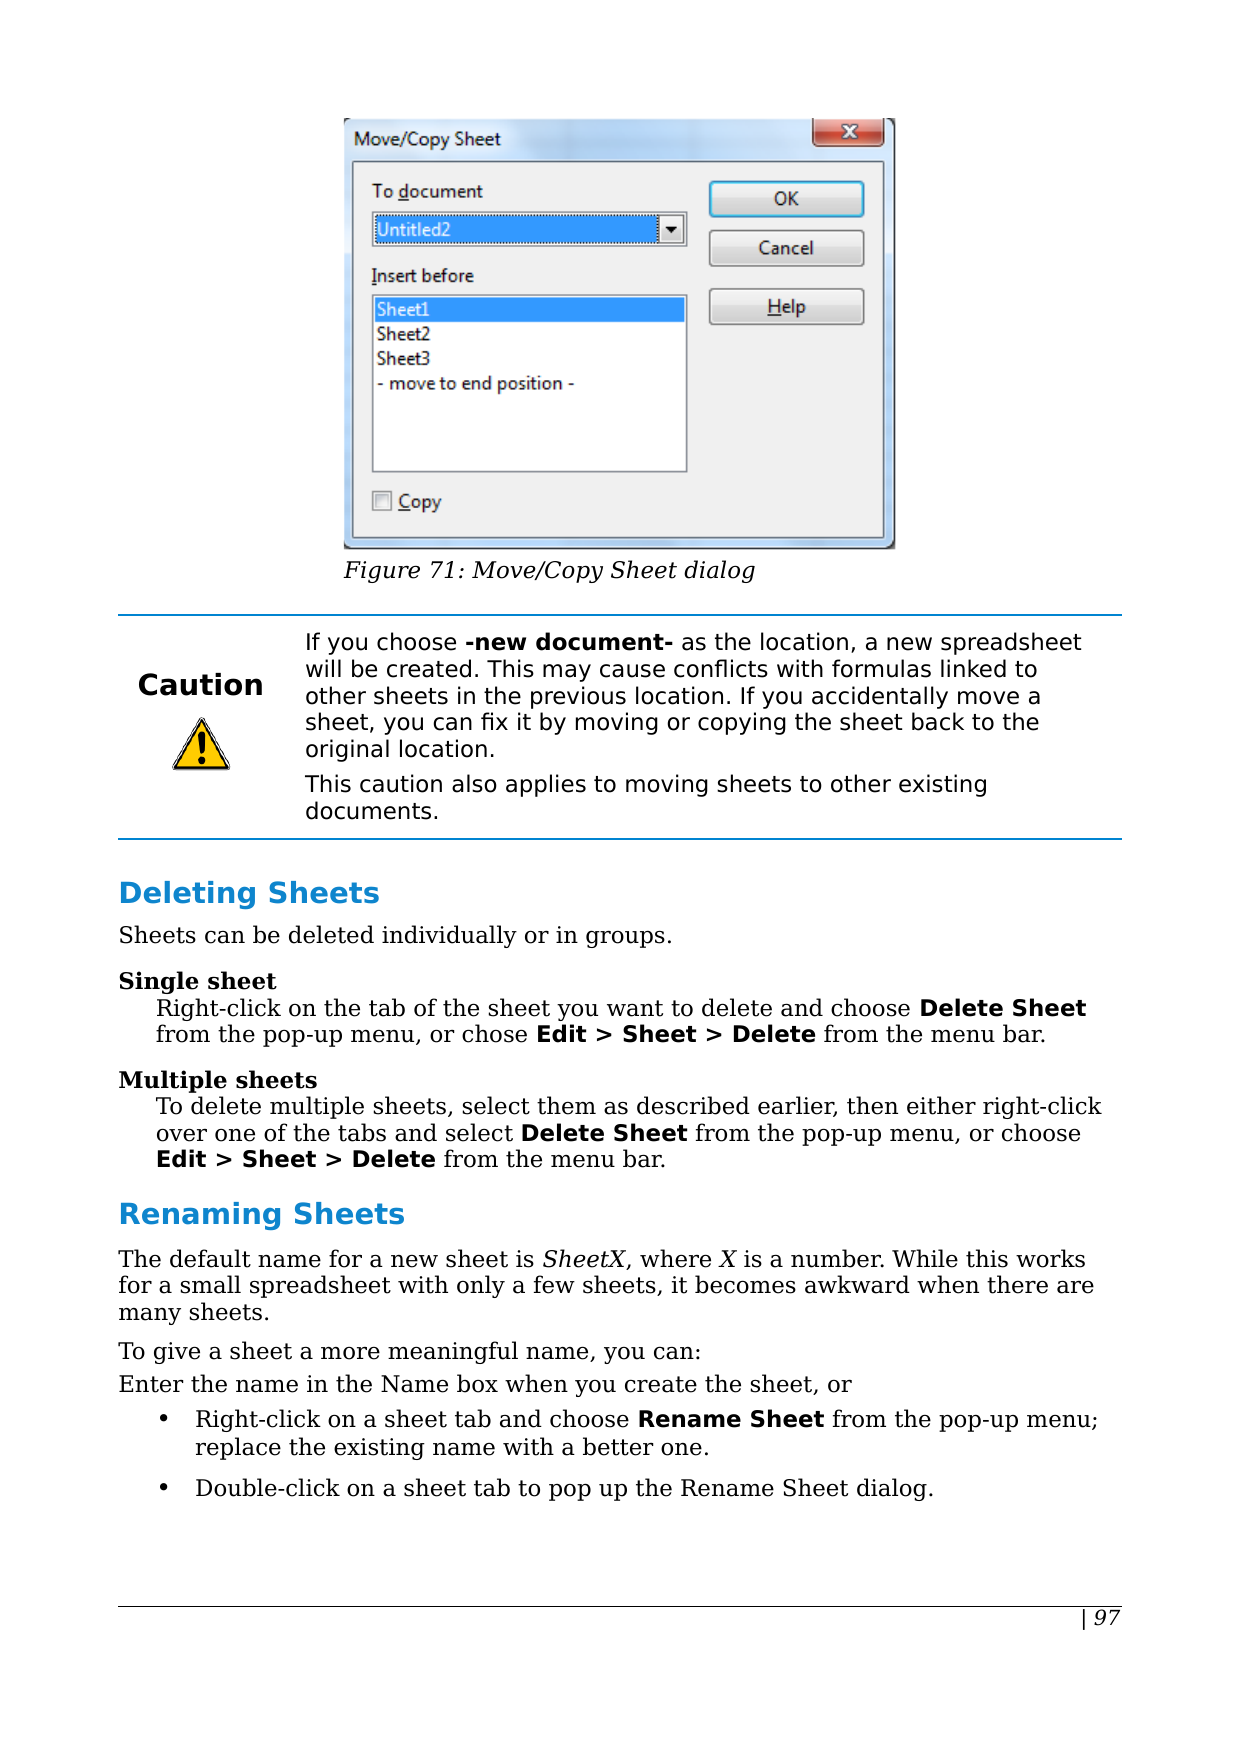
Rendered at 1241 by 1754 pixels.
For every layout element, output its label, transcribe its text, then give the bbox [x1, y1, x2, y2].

list Enter the name in the Name box when you create the sheet, or [118, 1372, 1122, 1398]
table_header If you choose -new document- as the location, a new spreadsheet will be created. This may cause conflicts with formulas linked to other sheets in the previous location. If you accidentally move a sheet, you can fix it by moving or copying the sheet back to the original location. This caution also applies to moving sheets to other existing documents. [283, 616, 1122, 837]
table_header Caution [118, 616, 283, 837]
text The default name for a new sheet is SheetX, where X is a number. While this works for a small spreadsheet with only a few sheets, it becomes awkward when there are many sheets. [118, 1244, 1122, 1326]
text Multiple sheets [118, 1066, 1122, 1093]
list To give a sheet a more meaningful name, you can: [118, 1338, 1122, 1365]
subtitle Deleting Sheets [118, 876, 1122, 910]
text Sheets can be deleted individually or in groups. [118, 923, 1122, 949]
text Figure 71: Move/Copy Sheet dialog [344, 557, 896, 584]
subtitle Renaming Sheets [118, 1198, 1122, 1232]
list Right-click on a sheet tab and choose Rename Sheet from the pop-up menu; replace the existing name with a better one. [156, 1404, 1122, 1460]
picture [343, 118, 897, 551]
text Single sheet [118, 968, 1122, 995]
picture [168, 714, 233, 774]
list Double-click on a sheet tab to pop up the Rename Sheet dialog. [156, 1473, 1122, 1502]
text Right-click on the tab of the sheet you want to delete and choose Delete Sheet from the pop‑up menu, or chose Edit > Sheet > Delete from the menu bar. [156, 995, 1122, 1048]
text To delete multiple sheets, select them as described earlier, then either right-click over one of the tabs and select Delete Sheet from the pop-up menu, or choose Edit > Sheet > Delete from the menu bar. [156, 1093, 1122, 1173]
